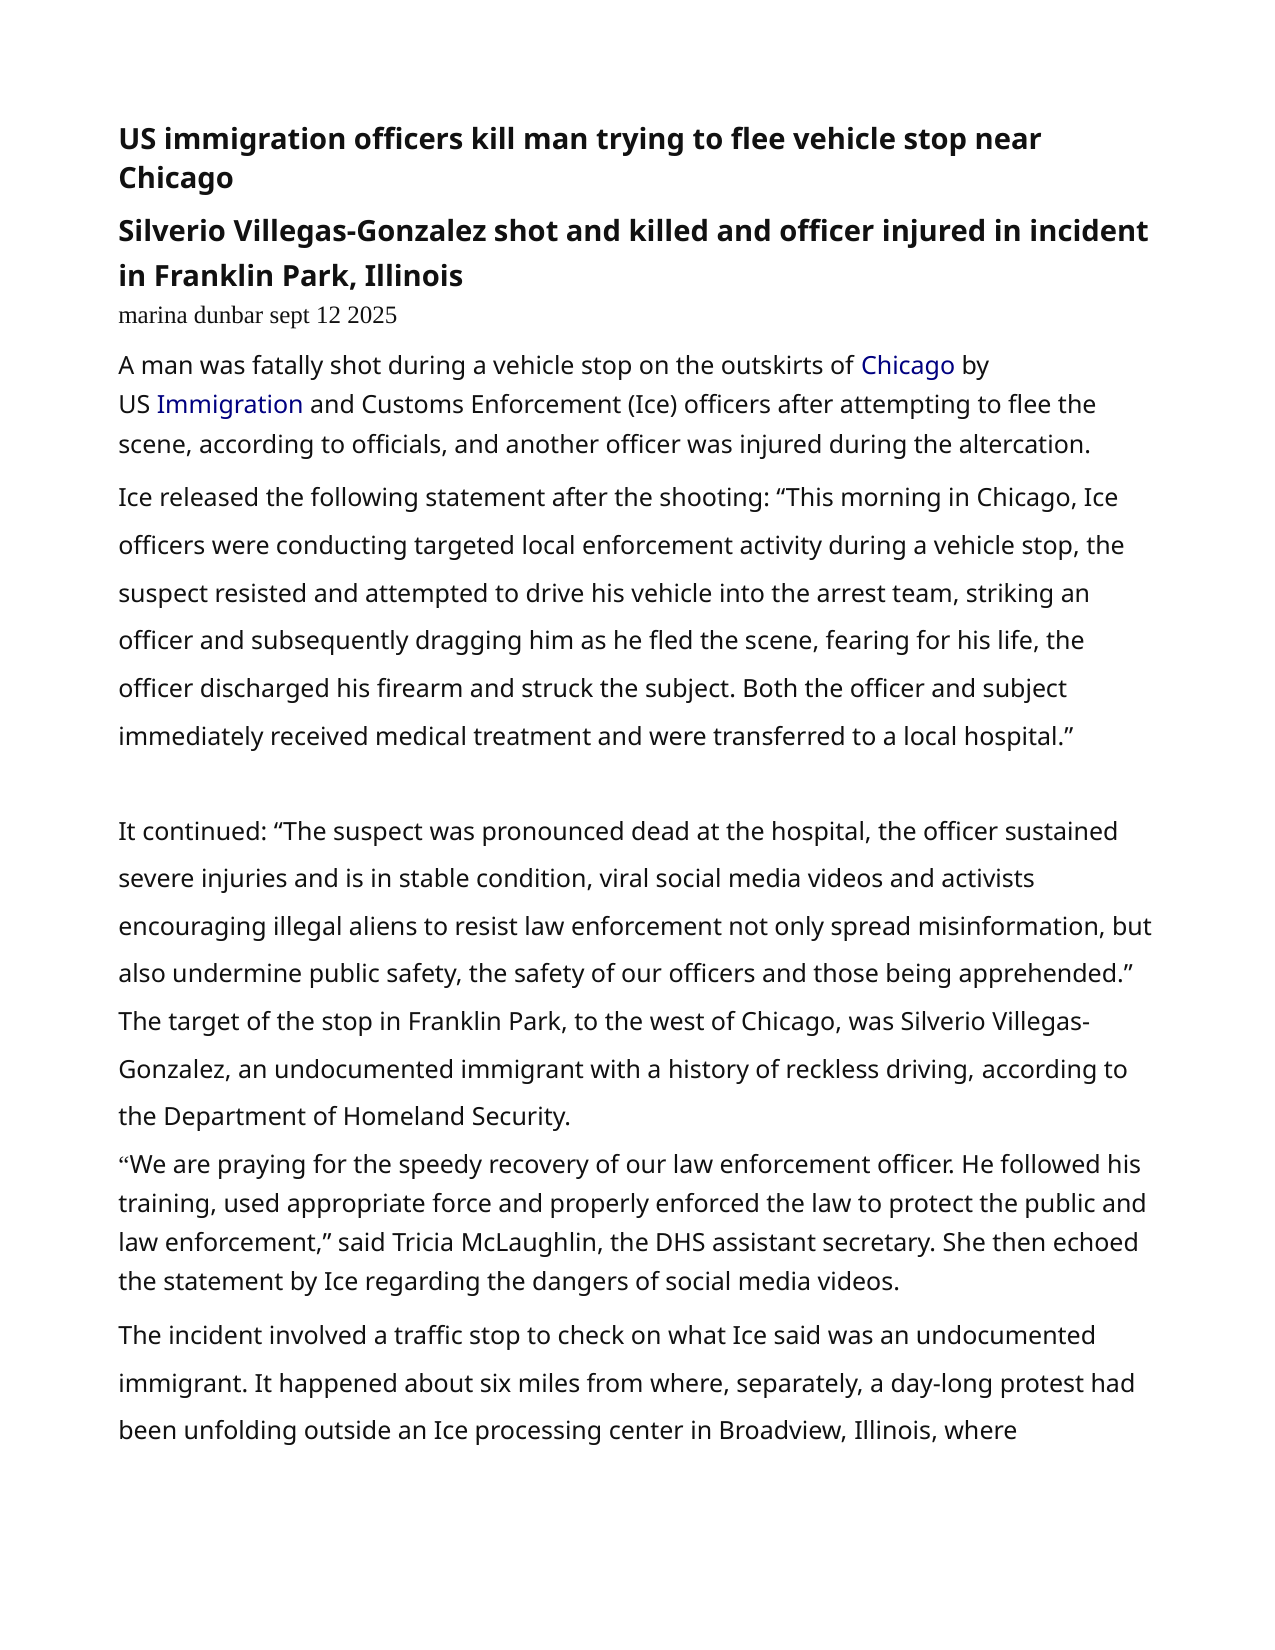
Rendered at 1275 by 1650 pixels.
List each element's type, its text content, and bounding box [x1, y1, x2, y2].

text “We are praying for the speedy recovery of our law enforcement officer. He followed his training, used appropriate force and properly enforced the law to protect the public and law enforcement,” said Tricia McLaughlin, the DHS assistant secretary. She then echoed the statement by Ice regarding the dangers of social media videos. [118, 1147, 1157, 1298]
text The incident involved a traffic stop to check on what Ice said was an undocumented immigrant. It happened about six miles from where, separately, a day-long protest had been unfolding outside an Ice processing center in Broadview, Illinois, where [118, 1318, 1157, 1447]
text Silverio Villegas-Gonzalez shot and killed and officer injured in incident in Franklin Park, Illinois [118, 210, 1157, 295]
text marina dunbar sept 12 2025 [118, 300, 1157, 329]
subtitle US immigration officers kill man trying to flee vehicle stop near Chicago [118, 118, 1157, 197]
text It continued: “The suspect was pronounced dead at the hospital, the officer sustained severe injuries and is in stable condition, viral social media videos and activists encouraging illegal aliens to resist law enforcement not only spread misinformation, but also undermine public safety, the safety of our officers and those being apprehended.” [118, 813, 1157, 990]
text Ice released the following statement after the shooting: “This morning in Chicago, Ice officers were conducting targeted local enforcement activity during a vehicle stop, the suspect resisted and attempted to drive his vehicle into the arrest team, striking an officer and subsequently dragging him as he fled the scene, fearing for his life, the officer discharged his firearm and struck the subject. Both the officer and subject immediately received medical treatment and were transferred to a local hospital.” [118, 480, 1157, 752]
text The target of the stop in Franklin Park, to the west of Chicago, was Silverio Villegas-Gonzalez, an undocumented immigrant with a history of reckless driving, according to the Department of Homeland Security. [118, 1004, 1157, 1133]
text A man was fatally shot during a vehicle stop on the outskirts of Chicago by US Immigration and Customs Enforcement (Ice) officers after attempting to flee the scene, according to officials, and another officer was injured during the altercation. [118, 348, 1157, 460]
